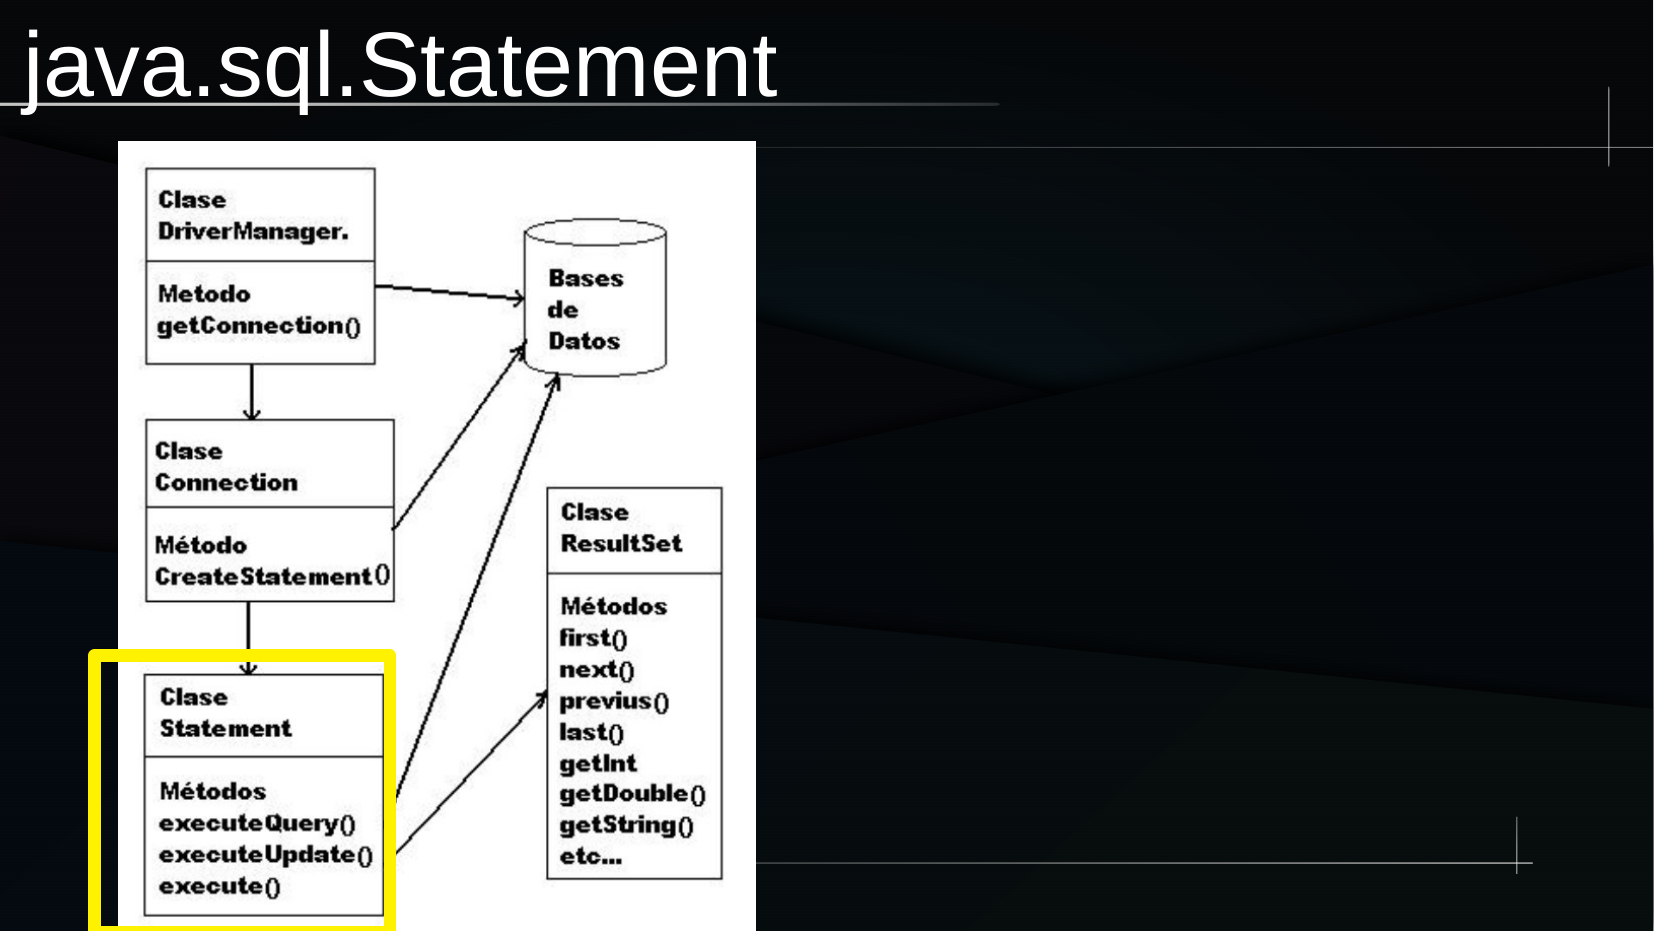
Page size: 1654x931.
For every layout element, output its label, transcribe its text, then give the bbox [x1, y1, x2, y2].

title java.sql.Statement [23, 11, 1589, 119]
picture [0, 0, 1654, 931]
picture [101, 662, 384, 926]
